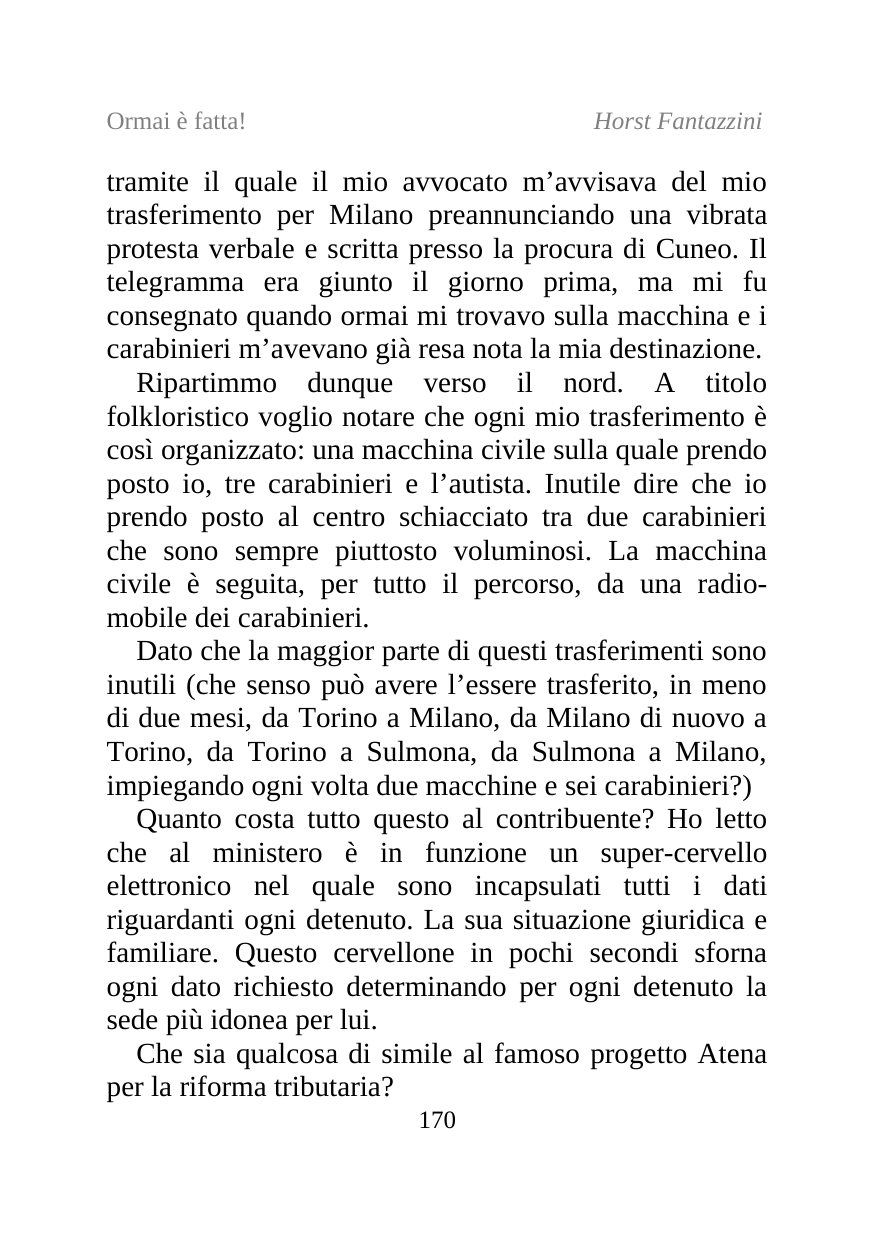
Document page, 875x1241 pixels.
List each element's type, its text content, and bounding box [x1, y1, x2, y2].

text Quanto costa tutto questo al contribuente? Ho letto che al ministero è in funzione un super-cervello elettronico nel quale sono incapsulati tutti i dati riguardanti ogni detenuto. La sua situazione giuridica e familiare. Questo cervellone in pochi secondi sforna ogni dato richiesto determinando per ogni detenuto la sede più idonea per lui. [106, 801, 768, 1036]
text Ripartimmo dunque verso il nord. A titolo folkloristico voglio notare che ogni mio trasferimento è così organizzato: una macchina civile sulla quale prendo posto io, tre carabinieri e l’autista. Inutile dire che io prendo posto al centro schiacciato tra due carabinieri che sono sempre piuttosto voluminosi. La macchina civile è seguita, per tutto il percorso, da una radio-mobile dei carabinieri. [106, 365, 768, 633]
text Dato che la maggior parte di questi trasferimenti sono inutili (che senso può avere l’essere trasferito, in meno di due mesi, da Torino a Milano, da Milano di nuovo a Torino, da Torino a Sulmona, da Sulmona a Milano, impiegando ogni volta due macchine e sei carabinieri?) [106, 633, 768, 801]
text tramite il quale il mio avvocato m’avvisava del mio trasferimento per Milano preannunciando una vibrata protesta verbale e scritta presso la procura di Cuneo. Il telegramma era giunto il giorno prima, ma mi fu consegnato quando ormai mi trovavo sulla macchina e i carabinieri m’avevano già resa nota la mia destinazione. [106, 164, 768, 365]
text Che sia qualcosa di simile al famoso progetto Atena per la riforma tributaria? [106, 1036, 768, 1103]
